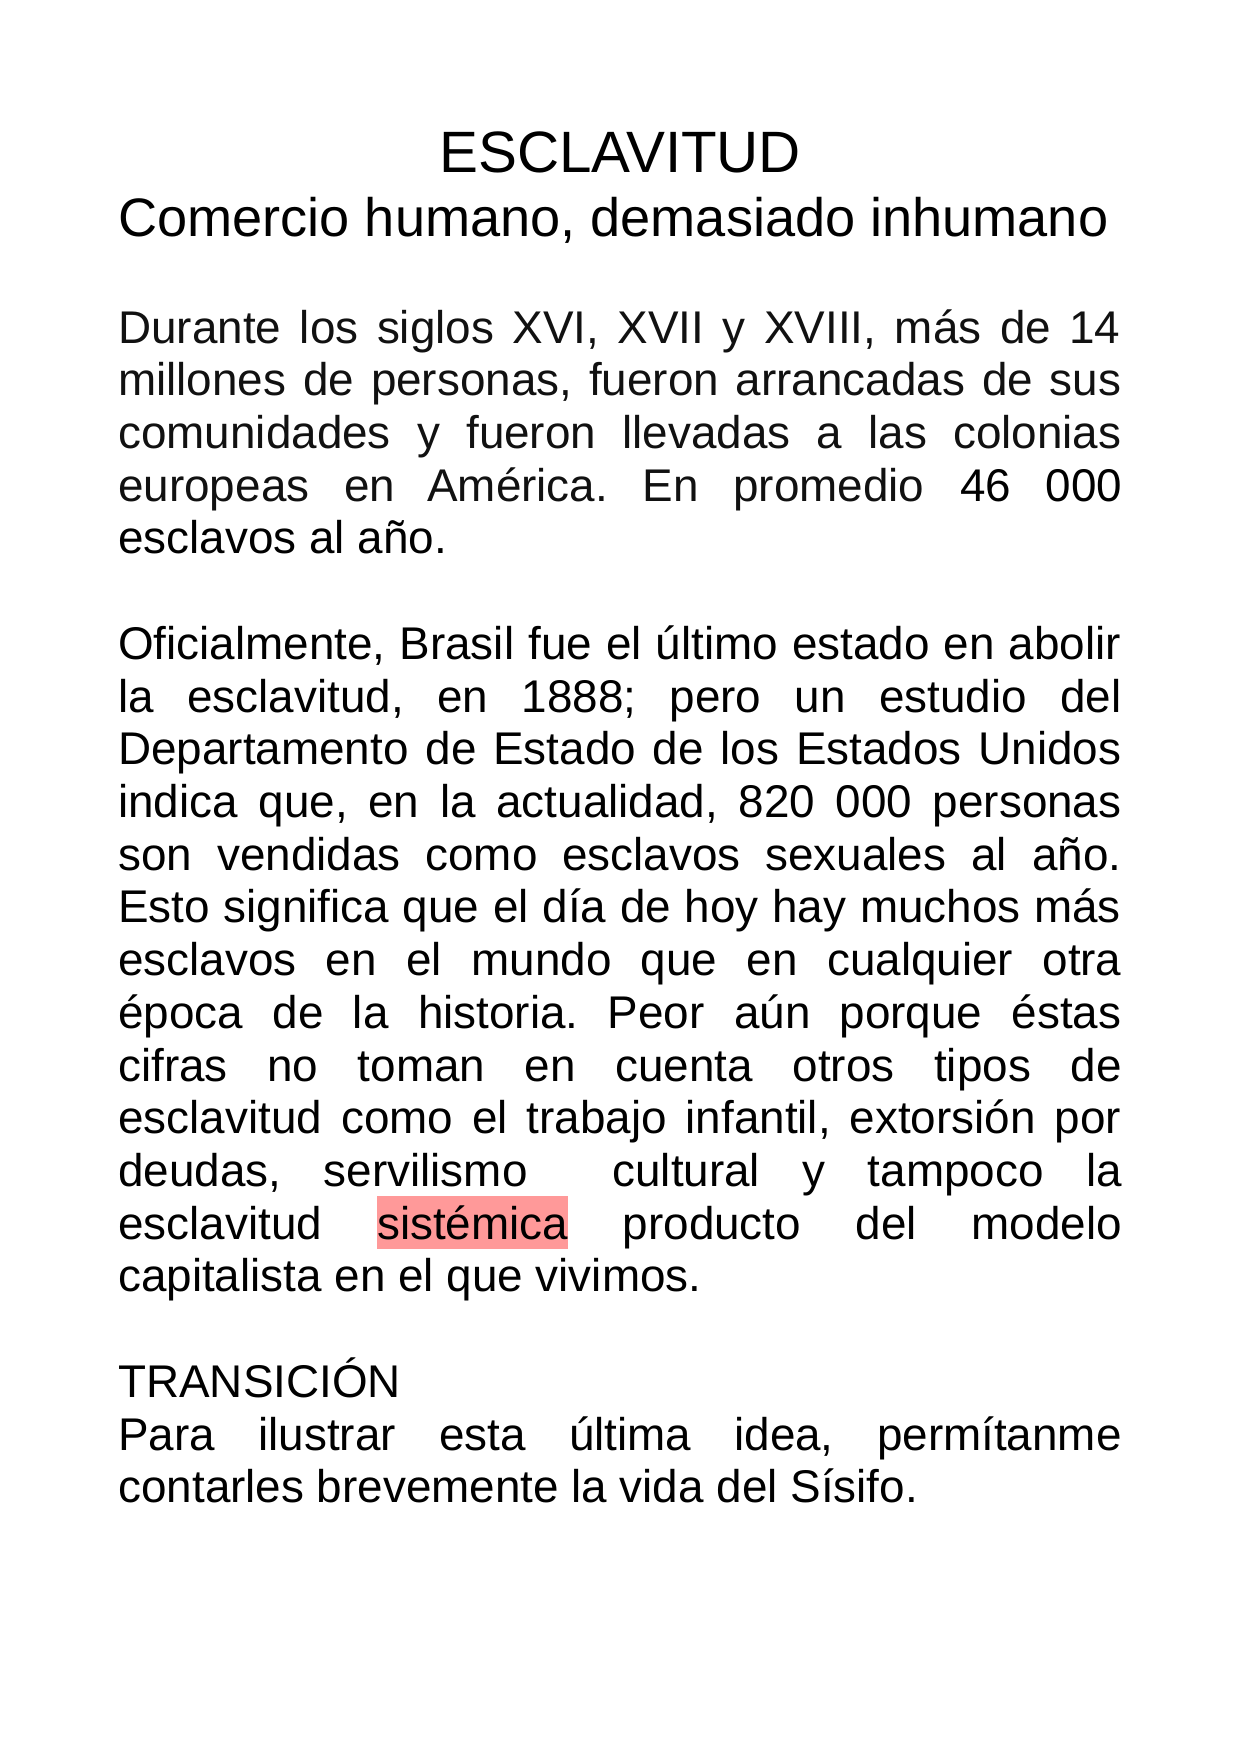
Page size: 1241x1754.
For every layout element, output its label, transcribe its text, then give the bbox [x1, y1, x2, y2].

text Durante los siglos XVI, XVII y XVIII, más de 14 millones de personas, fueron arrancadas de sus comunidades y fueron llevadas a las colonias europeas en América. En promedio 46 000 esclavos al año. [118, 300, 1122, 564]
text Comercio humano, demasiado inhumano [118, 185, 1122, 247]
text Oficialmente, Brasil fue el último estado en abolir la esclavitud, en 1888; pero un estudio del Departamento de Estado de los Estados Unidos indica que, en la actualidad, 820 000 personas son vendidas como esclavos sexuales al año. Esto significa que el día de hoy hay muchos más esclavos en el mundo que en cualquier otra época de la historia. Peor aún porque éstas cifras no toman en cuenta otros tipos de esclavitud como el trabajo infantil, extorsión por deudas, servilismo cultural y tampoco la esclavitud sistémica producto del modelo capitalista en el que vivimos. [118, 616, 1122, 1302]
text Para ilustrar esta última idea, permítanme contarles brevemente la vida del Sísifo. [118, 1407, 1122, 1512]
text ESCLAVITUD [118, 118, 1122, 185]
text TRANSICIÓN [118, 1354, 1122, 1407]
